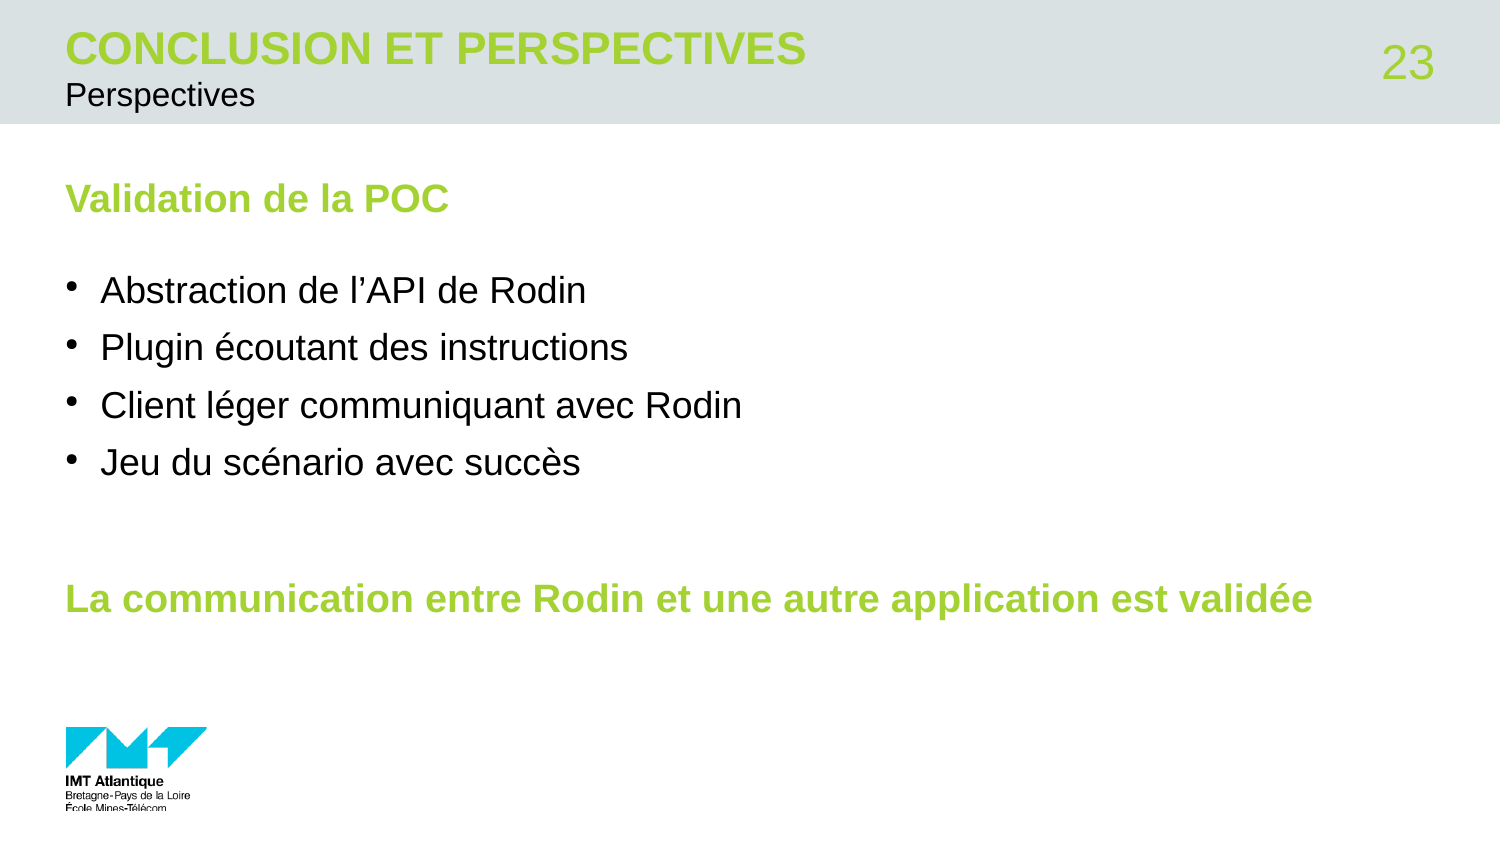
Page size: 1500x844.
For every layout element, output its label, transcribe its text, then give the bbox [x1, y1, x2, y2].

title CONCLUSION ET PERSPECTIVES [64, 0, 1252, 72]
slide_number [1251, 35, 1437, 85]
list Validation de la POC Abstraction de l’API de Rodin Plugin écoutant des instructions Client léger communiquant avec Rodin Jeu du scénario avec succès La communication entre Rodin et une autre application est validée [64, 173, 1437, 715]
list Perspectives [64, 72, 1252, 118]
